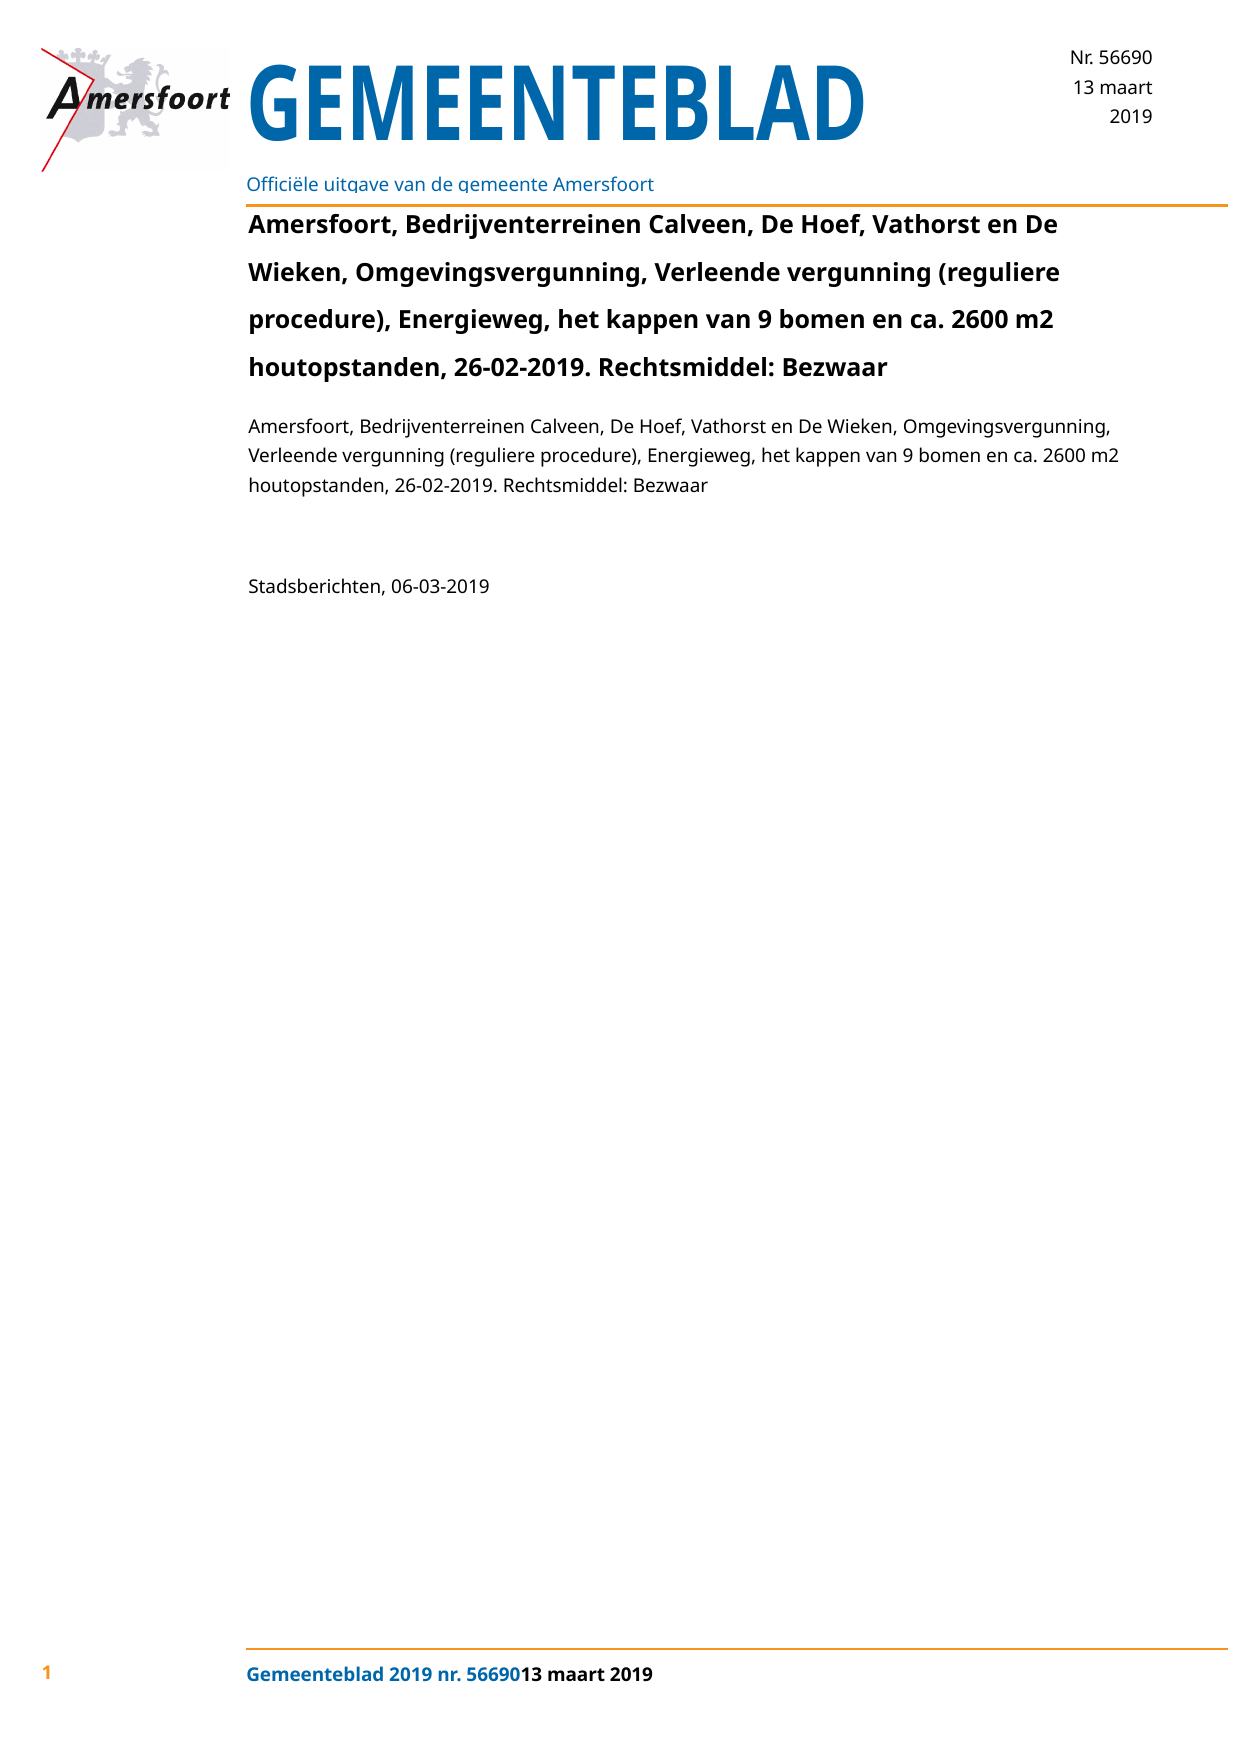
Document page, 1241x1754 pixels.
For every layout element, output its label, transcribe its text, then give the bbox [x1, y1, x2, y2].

text Stadsberichten, 06-03-2019 [248, 573, 1152, 599]
text Amersfoort, Bedrijventerreinen Calveen, De Hoef, Vathorst en De Wieken, Omgevingsvergunning, Verleende vergunning (reguliere procedure), Energieweg, het kappen van 9 bomen en ca. 2600 m2 houtopstanden, 26-02-2019. Rechtsmiddel: Bezwaar [248, 207, 1152, 384]
text Amersfoort, Bedrijventerreinen Calveen, De Hoef, Vathorst en De Wieken, Omgevingsvergunning, Verleende vergunning (reguliere procedure), Energieweg, het kappen van 9 bomen en ca. 2600 m2 houtopstanden, 26-02-2019. Rechtsmiddel: Bezwaar [248, 413, 1152, 498]
picture [41, 47, 231, 172]
